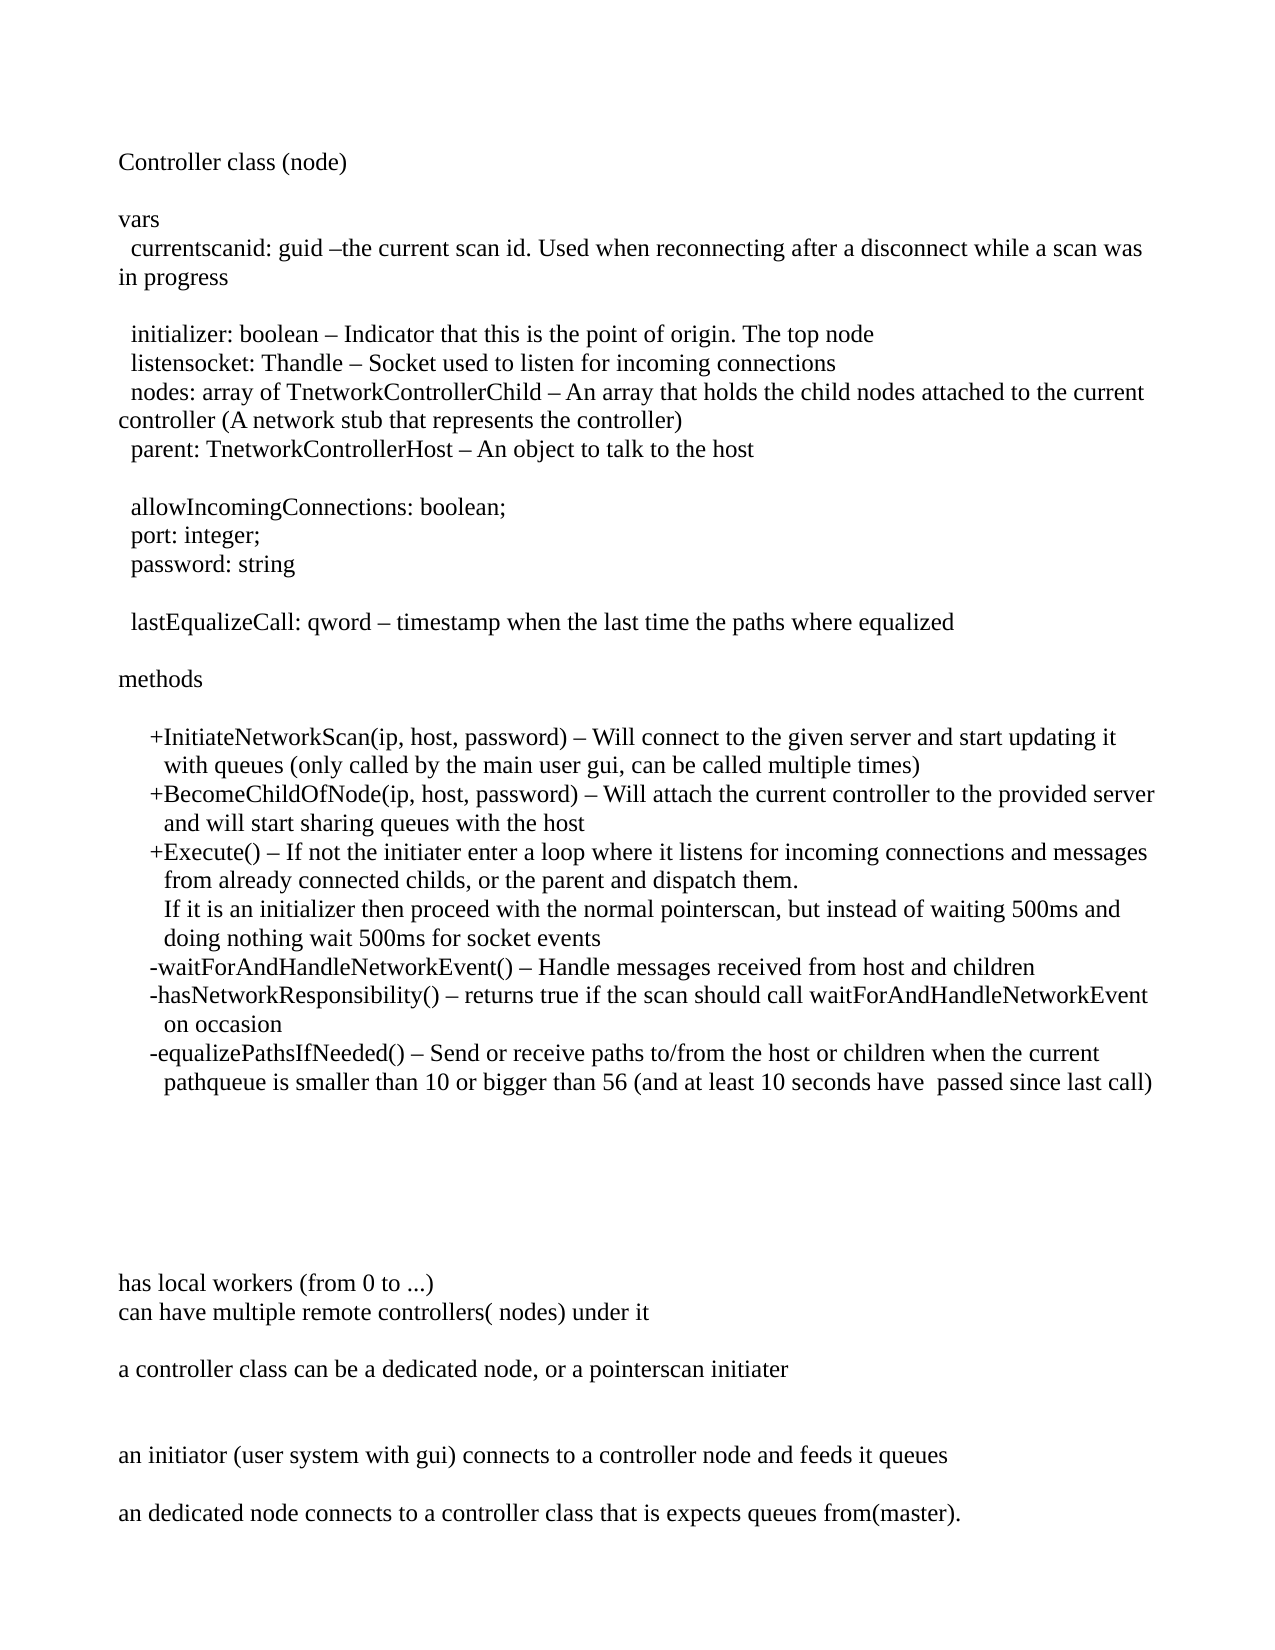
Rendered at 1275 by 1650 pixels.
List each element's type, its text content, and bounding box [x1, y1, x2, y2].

text -equalizePathsIfNeeded() – Send or receive paths to/from the host or children when the current pathqueue is smaller than 10 or bigger than 56 (and at least 10 seconds have passed since last call) [149, 1038, 1157, 1096]
text vars [118, 204, 1157, 233]
text allowIncomingConnections: boolean; [118, 492, 1157, 521]
text Controller class (node) [118, 147, 1157, 176]
text initializer: boolean – Indicator that this is the point of origin. The top node [118, 319, 1157, 348]
text an initiator (user system with gui) connects to a controller node and feeds it queues [118, 1441, 1157, 1469]
text If it is an initializer then proceed with the normal pointerscan, but instead of waiting 500ms and doing nothing wait 500ms for socket events [149, 894, 1157, 952]
text port: integer; [118, 521, 1157, 549]
text an dedicated node connects to a controller class that is expects queues from(master). [118, 1498, 1157, 1527]
text a controller class can be a dedicated node, or a pointerscan initiater [118, 1354, 1157, 1383]
text lastEqualizeCall: qword – timestamp when the last time the paths where equalized [118, 607, 1157, 636]
text -waitForAndHandleNetworkEvent() – Handle messages received from host and children [149, 952, 1157, 981]
text -hasNetworkResponsibility() – returns true if the scan should call waitForAndHandleNetworkEvent on occasion [149, 981, 1157, 1038]
text nodes: array of TnetworkControllerChild – An array that holds the child nodes attached to the current controller (A network stub that represents the controller) [118, 377, 1157, 434]
text currentscanid: guid –the current scan id. Used when reconnecting after a disconnect while a scan was in progress [118, 233, 1157, 291]
text +InitiateNetworkScan(ip, host, password) – Will connect to the given server and start updating it with queues (only called by the main user gui, can be called multiple times) [149, 722, 1157, 779]
text password: string [118, 549, 1157, 578]
text +Execute() – If not the initiater enter a loop where it listens for incoming connections and messages from already connected childs, or the parent and dispatch them. [149, 837, 1157, 894]
text parent: TnetworkControllerHost – An object to talk to the host [118, 434, 1157, 463]
text methods [118, 664, 1157, 693]
text listensocket: Thandle – Socket used to listen for incoming connections [118, 348, 1157, 377]
text can have multiple remote controllers( nodes) under it [118, 1297, 1157, 1326]
text +BecomeChildOfNode(ip, host, password) – Will attach the current controller to the provided server and will start sharing queues with the host [149, 779, 1157, 837]
text has local workers (from 0 to ...) [118, 1268, 1157, 1297]
